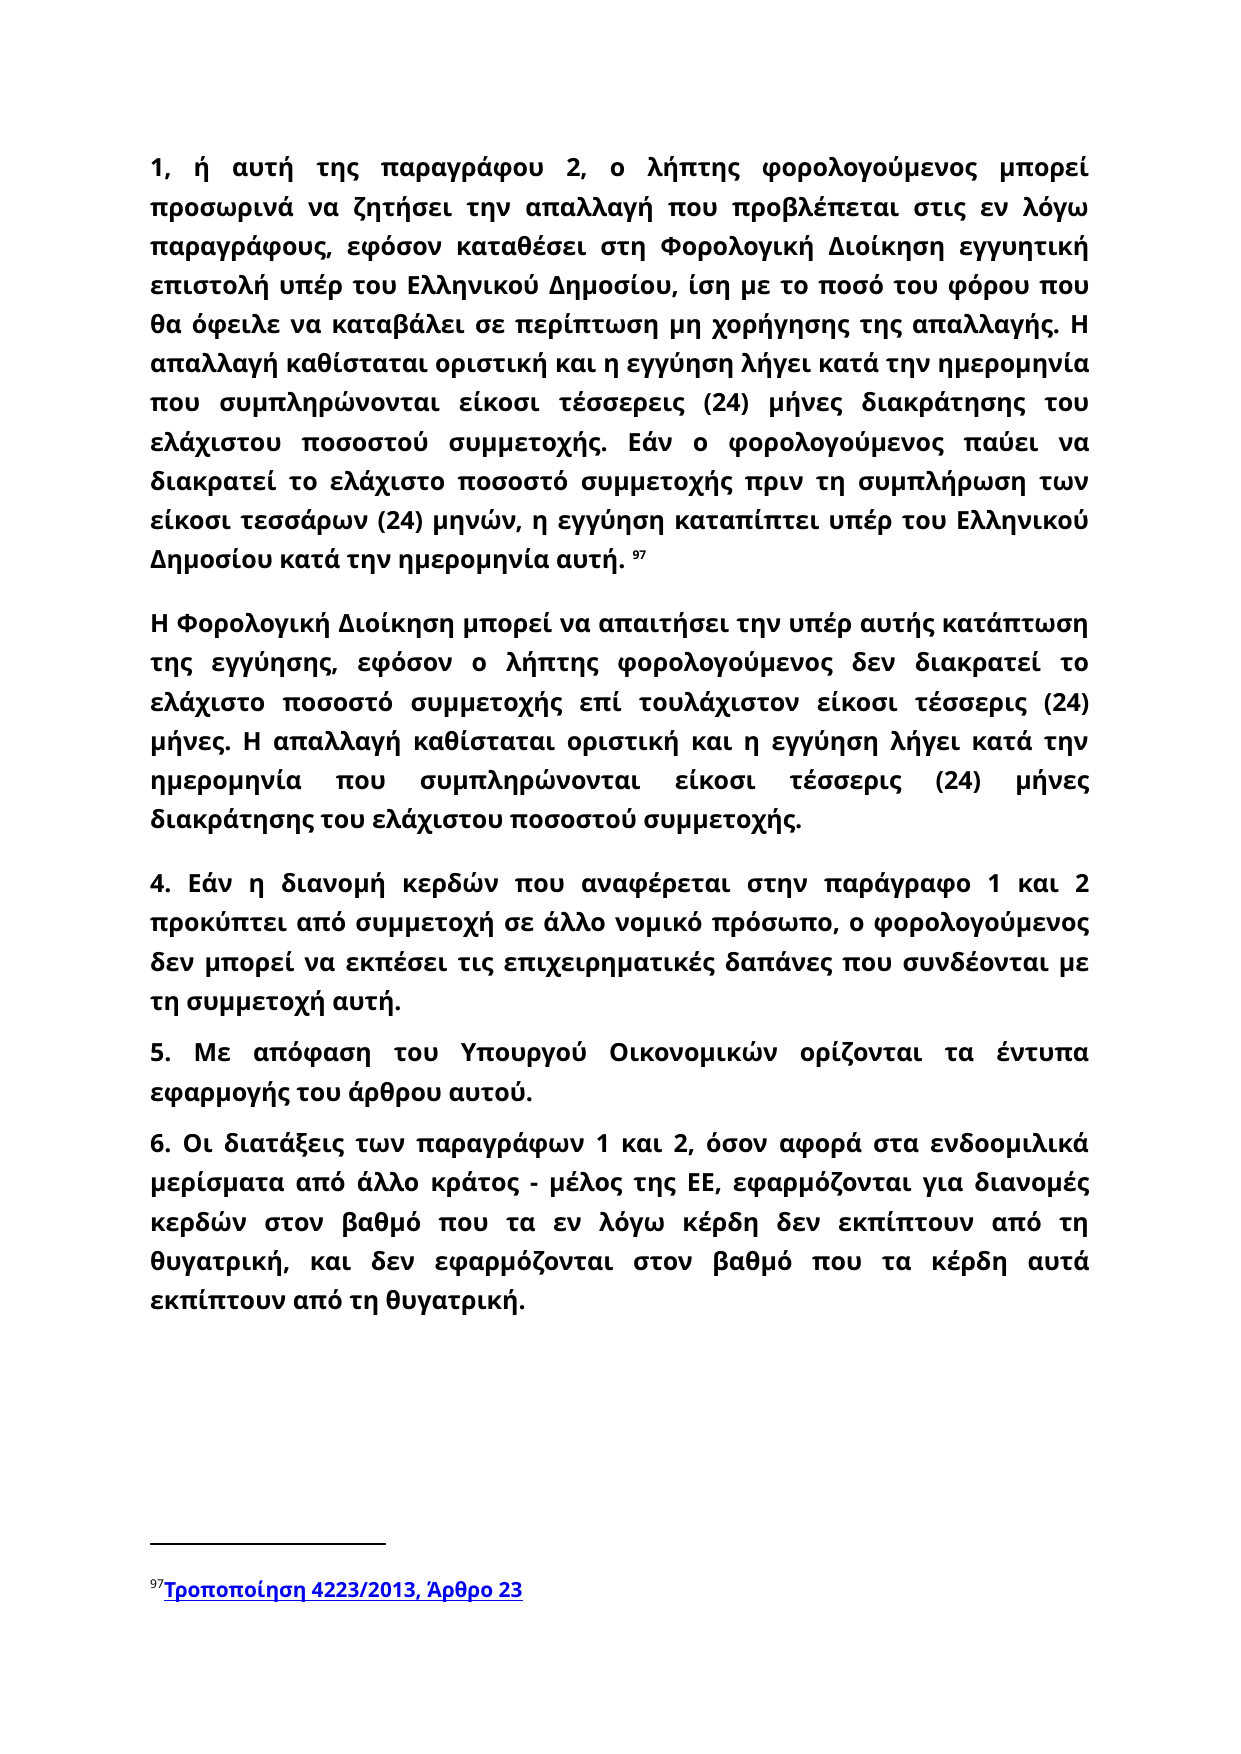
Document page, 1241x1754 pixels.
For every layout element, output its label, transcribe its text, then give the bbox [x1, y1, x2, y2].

text 5. Με απόφαση του Υπουργού Οικονομικών ορίζονται τα έντυπα εφαρμογής του άρθρου αυτού. [150, 1035, 1090, 1108]
text 6. Οι διατάξεις των παραγράφων 1 και 2, όσον αφορά στα ενδοομιλικά μερίσματα από άλλο κράτος - μέλος της ΕΕ, εφαρμόζονται για διανομές κερδών στον βαθμό που τα εν λόγω κέρδη δεν εκπίπτουν από τη θυγατρική, και δεν εφαρμόζονται στον βαθμό που τα κέρδη αυτά εκπίπτουν από τη θυγατρική. [150, 1126, 1090, 1317]
text 4. Εάν η διανομή κερδών που αναφέρεται στην παράγραφο 1 και 2 προκύπτει από συμμετοχή σε άλλο νομικό πρόσωπο, ο φορολογούμενος δεν μπορεί να εκπέσει τις επιχειρηματικές δαπάνες που συνδέονται με τη συμμετοχή αυτή. [150, 866, 1090, 1017]
text Τροποποίηση 4223/2013, Άρθρο 23 [150, 1576, 1090, 1604]
text Η Φορολογική Διοίκηση μπορεί να απαιτήσει την υπέρ αυτής κατάπτωση της εγγύησης, εφόσον ο λήπτης φορολογούμενος δεν διακρατεί το ελάχιστο ποσοστό συμμετοχής επί τουλάχιστον είκοσι τέσσερις (24) μήνες. Η απαλλαγή καθίσταται οριστική και η εγγύηση λήγει κατά την ημερομηνία που συμπληρώνονται είκοσι τέσσερις (24) μήνες διακράτησης του ελάχιστου ποσοστού συμμετοχής. [150, 606, 1090, 836]
text 1, ή αυτή της παραγράφου 2, ο λήπτης φορολογούμενος μπορεί προσωρινά να ζητήσει την απαλλαγή που προβλέπεται στις εν λόγω παραγράφους, εφόσον καταθέσει στη Φορολογική Διοίκηση εγγυητική επιστολή υπέρ του Ελληνικού Δημοσίου, ίση με το ποσό του φόρου που θα όφειλε να καταβάλει σε περίπτωση μη χορήγησης της απαλλαγής. Η απαλλαγή καθίσταται οριστική και η εγγύηση λήγει κατά την ημερομηνία που συμπληρώνονται είκοσι τέσσερεις (24) μήνες διακράτησης του ελάχιστου ποσοστού συμμετοχής. Εάν ο φορολογούμενος παύει να διακρατεί το ελάχιστο ποσοστό συμμετοχής πριν τη συμπλήρωση των είκοσι τεσσάρων (24) μηνών, η εγγύηση καταπίπτει υπέρ του Ελληνικού Δημοσίου κατά την ημερομηνία αυτή. [150, 150, 1090, 576]
